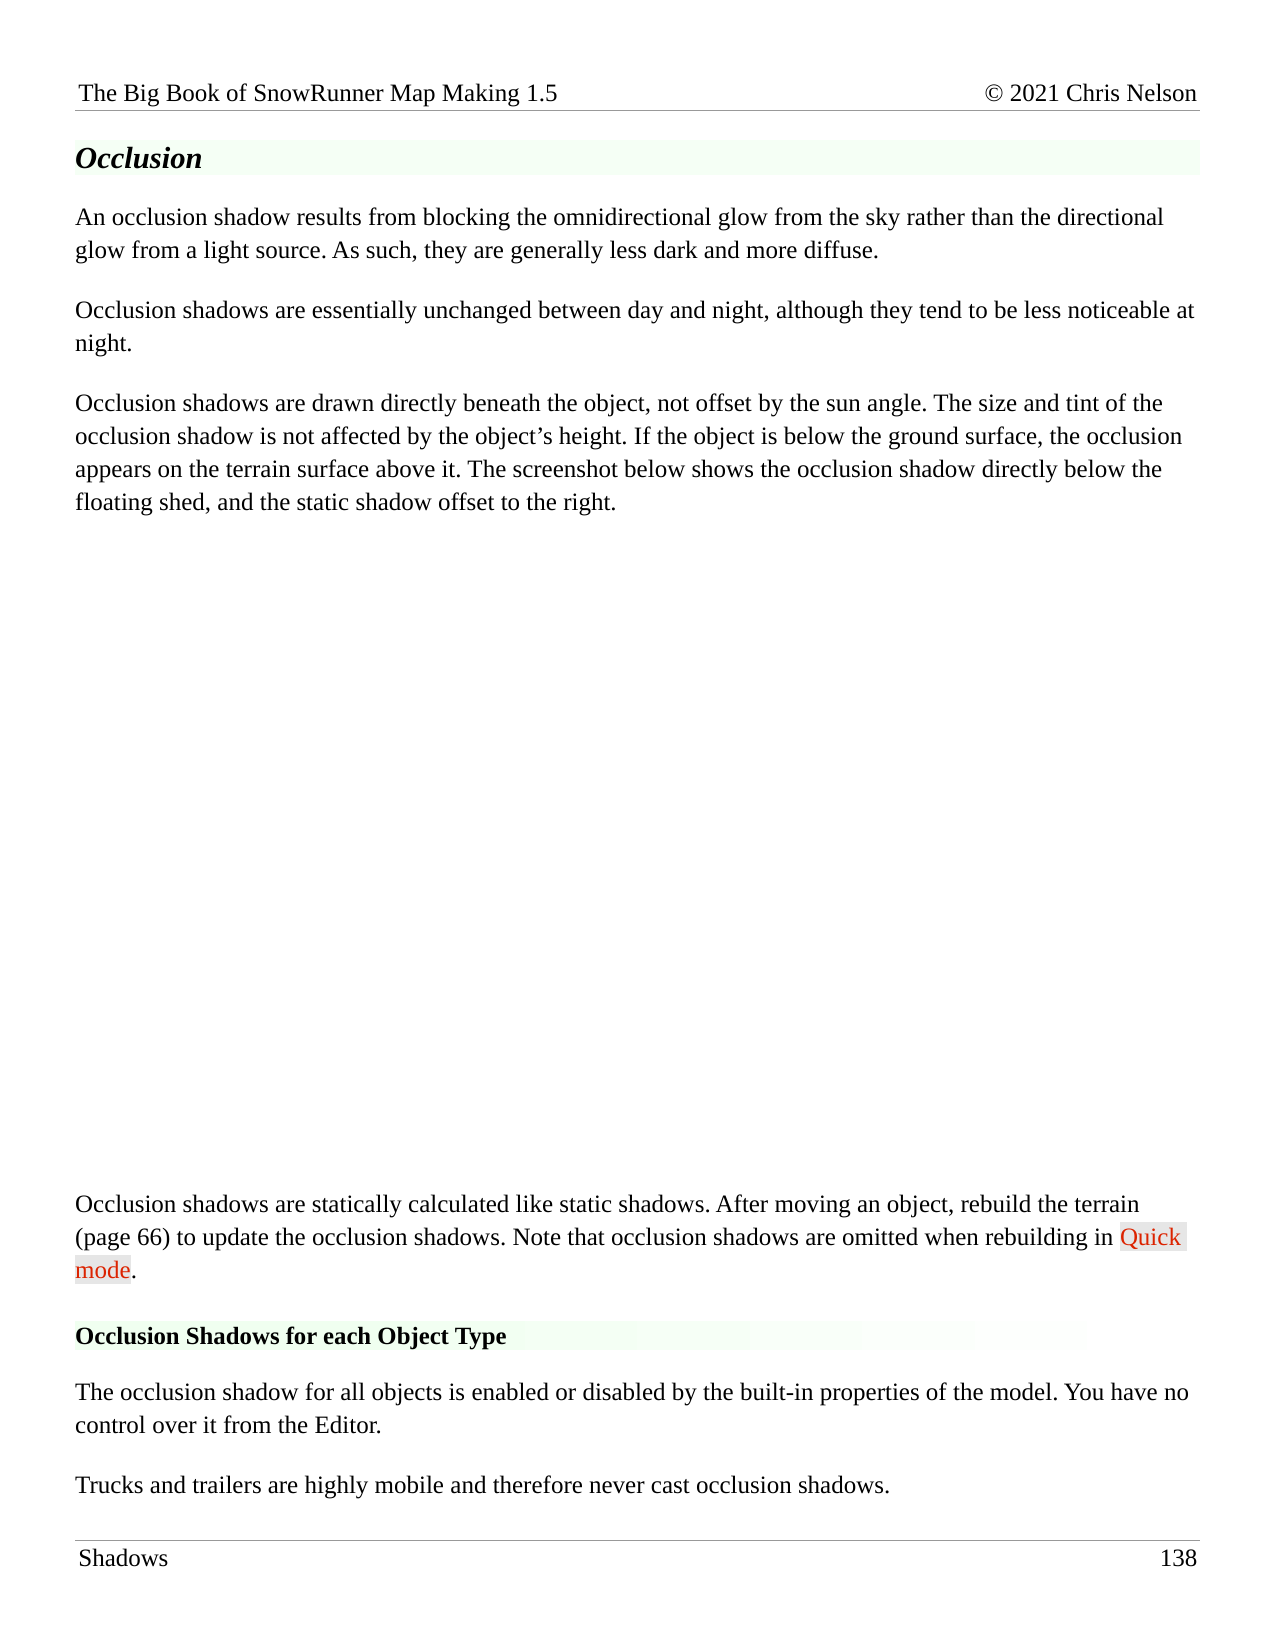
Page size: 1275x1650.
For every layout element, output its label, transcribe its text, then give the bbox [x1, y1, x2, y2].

text Occlusion shadows are essentially unchanged between day and night, although they tend to be less noticeable at night. [75, 295, 1200, 357]
text Occlusion shadows are drawn directly beneath the object, not offset by the sun angle. The size and tint of the occlusion shadow is not affected by the object’s height. If the object is below the ground surface, the occlusion appears on the terrain surface above it. The screenshot below shows the occlusion shadow directly below the floating shed, and the static shadow offset to the right. [75, 388, 1200, 516]
subtitle Occlusion [75, 140, 1200, 175]
text Trucks and trailers are highly mobile and therefore never cast occlusion shadows. [75, 1470, 1200, 1499]
subtitle Occlusion Shadows for each Object Type [75, 1321, 1200, 1350]
text Occlusion shadows are statically calculated like static shadows. After moving an object, rebuild the terrain (page 66) to update the occlusion shadows. Note that occlusion shadows are omitted when rebuilding in Quick mode. [75, 1189, 1200, 1284]
text An occlusion shadow results from blocking the omnidirectional glow from the sky rather than the directional glow from a light source. As such, they are generally less dark and more diffuse. [75, 202, 1200, 264]
text The occlusion shadow for all objects is enabled or disabled by the built-in properties of the model. You have no control over it from the Editor. [75, 1377, 1200, 1439]
